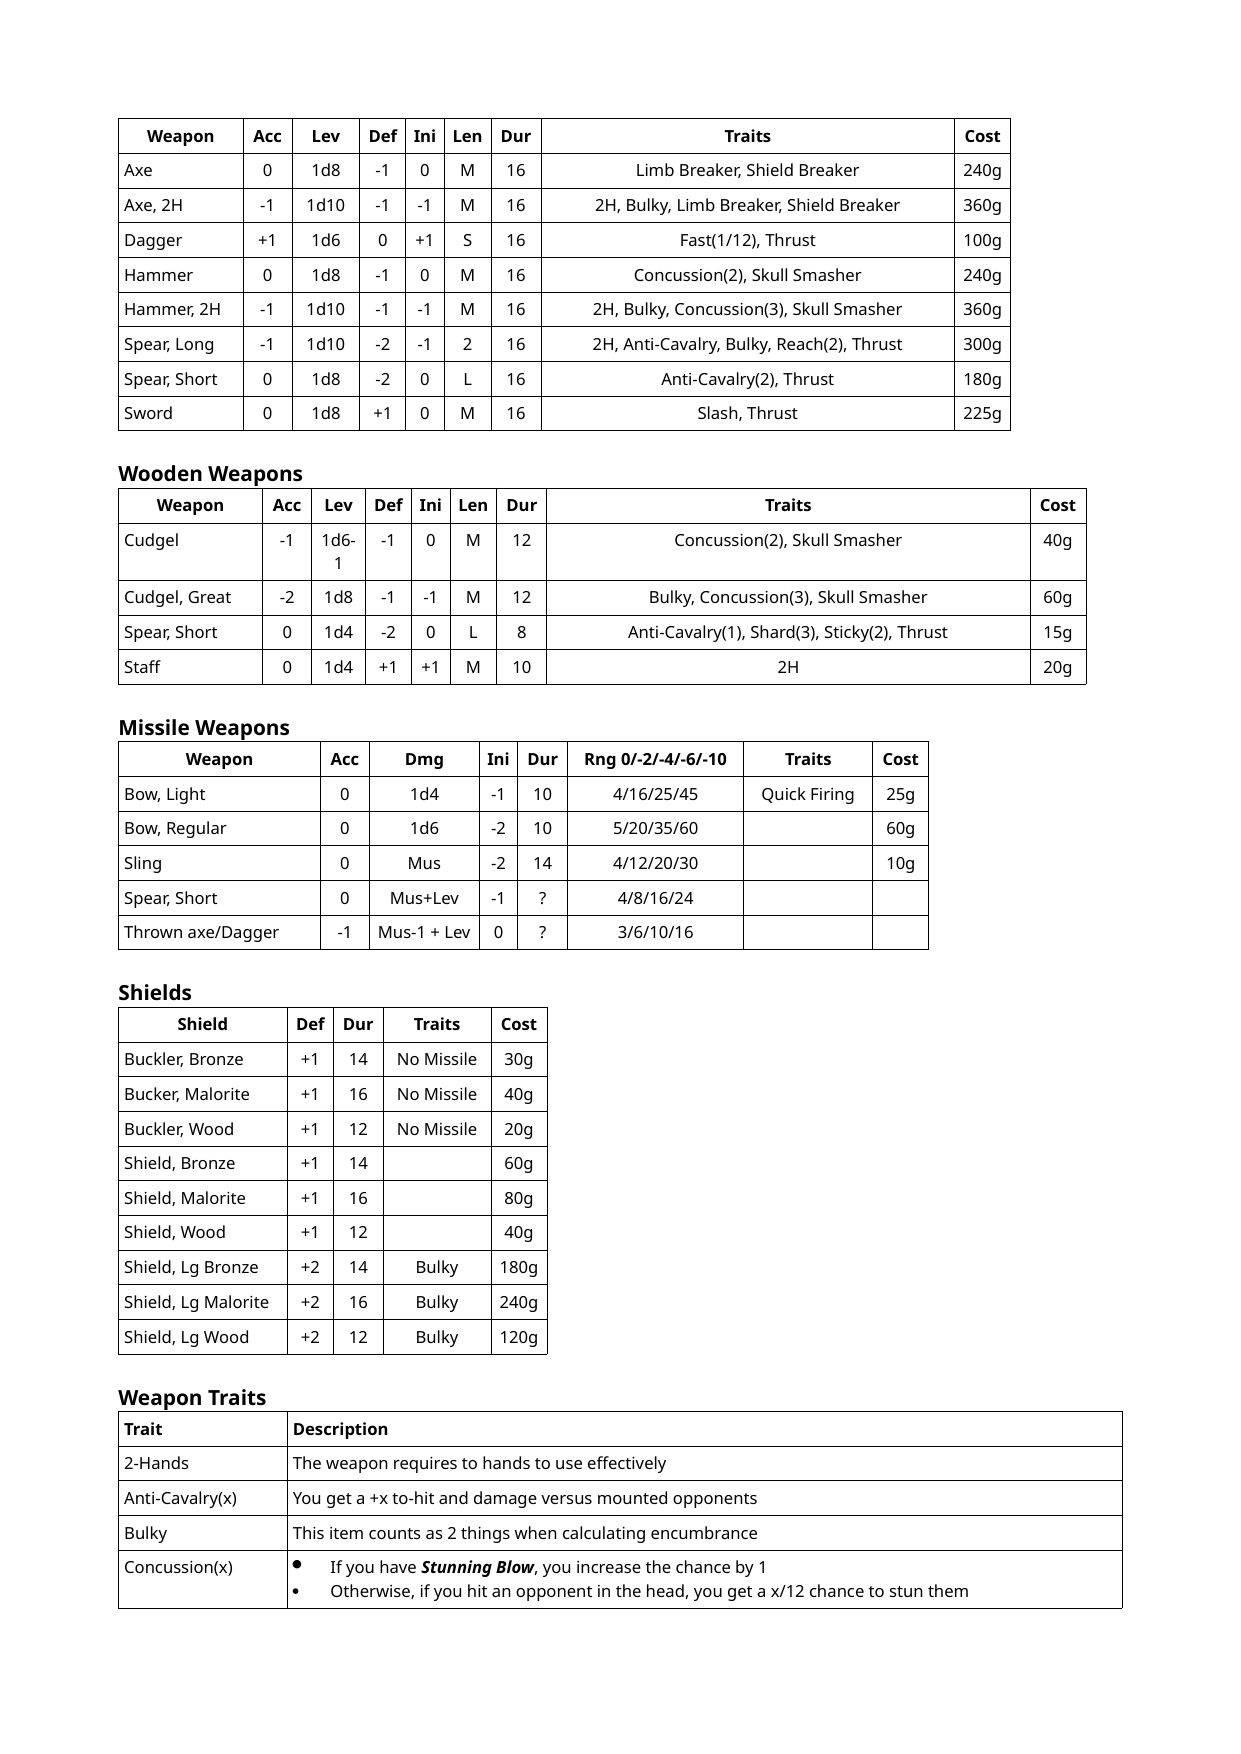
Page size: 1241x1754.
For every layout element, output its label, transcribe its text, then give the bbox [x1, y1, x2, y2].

table_cell +1 [244, 223, 292, 257]
table_cell 0 [480, 916, 517, 949]
table_cell Spear, Long [119, 327, 243, 361]
table_header Lev [312, 489, 365, 522]
table_header Dmg [370, 742, 479, 776]
table_cell 0 [412, 524, 450, 580]
table_cell -1 [360, 293, 405, 326]
table_cell 1d8 [293, 397, 359, 430]
table_cell +1 [366, 650, 411, 684]
table_cell This item counts as 2 things when calculating encumbrance [288, 1516, 1122, 1550]
table_cell M [451, 581, 496, 614]
table_cell 225g [955, 397, 1010, 430]
table_cell -1 [360, 154, 405, 187]
table_cell L [451, 616, 496, 649]
table_header Len [445, 119, 491, 153]
table_cell 1d8 [293, 258, 359, 292]
table_cell 0 [406, 258, 444, 292]
table_cell 3/6/10/16 [568, 916, 743, 949]
table_cell 240g [492, 1285, 547, 1319]
table_cell 12 [334, 1320, 383, 1354]
table_cell Sling [119, 846, 320, 880]
table_cell Concussion(x) [119, 1551, 287, 1608]
table_cell 2H, Anti-Cavalry, Bulky, Reach(2), Thrust [542, 327, 954, 361]
table_header Cost [955, 119, 1010, 153]
table_cell Limb Breaker, Shield Breaker [542, 154, 954, 187]
table_cell Anti-Cavalry(2), Thrust [542, 362, 954, 396]
table_cell [384, 1216, 491, 1249]
table_cell +1 [288, 1147, 333, 1180]
table_cell M [445, 293, 491, 326]
table_header Dur [518, 742, 567, 776]
table_cell Slash, Thrust [542, 397, 954, 430]
table_cell 12 [497, 581, 546, 614]
table_header Traits [744, 742, 872, 776]
table_cell Shield, Bronze [119, 1147, 287, 1180]
table_cell Bulky [384, 1320, 491, 1354]
table_cell Dagger [119, 223, 243, 257]
table_cell 1d6 [370, 812, 479, 845]
table_cell 20g [1031, 650, 1086, 684]
table_header Ini [480, 742, 517, 776]
table_cell 0 [412, 616, 450, 649]
table_cell 14 [518, 846, 567, 880]
table_cell +1 [412, 650, 450, 684]
table_cell 360g [955, 293, 1010, 326]
table_header Acc [244, 119, 292, 153]
table_cell -2 [360, 362, 405, 396]
table_cell -1 [366, 524, 411, 580]
table_cell M [451, 650, 496, 684]
table_cell +1 [288, 1216, 333, 1249]
table_cell 8 [497, 616, 546, 649]
table_cell 60g [873, 812, 928, 845]
table_cell If you have Stunning Blow, you increase the chance by 1 Otherwise, if you hit an opponent in the head, you get a x/12 chance to stun them [288, 1551, 1122, 1608]
table_cell Shield, Malorite [119, 1181, 287, 1215]
table_header Def [360, 119, 405, 153]
table_cell 60g [492, 1147, 547, 1180]
table_cell 14 [334, 1043, 383, 1076]
table_cell 14 [334, 1147, 383, 1180]
table_cell 10 [518, 777, 567, 811]
table_cell S [445, 223, 491, 257]
table_cell 40g [492, 1077, 547, 1111]
table_cell Shield, Lg Malorite [119, 1285, 287, 1319]
table_header Len [451, 489, 496, 522]
table_cell -1 [406, 327, 444, 361]
table_cell Mus-1 + Lev [370, 916, 479, 949]
table_cell [744, 846, 872, 880]
table_header Cost [492, 1008, 547, 1041]
table_header Lev [293, 119, 359, 153]
table_cell The weapon requires to hands to use effectively [288, 1447, 1122, 1480]
table_cell -1 [366, 581, 411, 614]
table_cell 1d10 [293, 189, 359, 222]
table_cell Shield, Wood [119, 1216, 287, 1249]
table_cell +1 [288, 1077, 333, 1111]
table_header Trait [119, 1412, 287, 1446]
table_header Traits [542, 119, 954, 153]
table_cell Thrown axe/Dagger [119, 916, 320, 949]
table_cell 1d10 [293, 327, 359, 361]
text Shields [118, 978, 1122, 1007]
table_cell -1 [406, 189, 444, 222]
table_cell 360g [955, 189, 1010, 222]
table_cell 12 [334, 1216, 383, 1249]
table_cell 2 [445, 327, 491, 361]
table_cell Bucker, Malorite [119, 1077, 287, 1111]
table_cell -2 [263, 581, 311, 614]
table_cell -1 [480, 881, 517, 915]
table_cell 180g [955, 362, 1010, 396]
table_cell 40g [492, 1216, 547, 1249]
table_cell 30g [492, 1043, 547, 1076]
table_cell -1 [480, 777, 517, 811]
table_cell Shield, Lg Wood [119, 1320, 287, 1354]
table_cell Spear, Short [119, 362, 243, 396]
text Weapon Traits [118, 1383, 1122, 1411]
table_cell 1d6 [293, 223, 359, 257]
table_cell [873, 881, 928, 915]
table_header Ini [412, 489, 450, 522]
table_cell Spear, Short [119, 881, 320, 915]
table_cell [384, 1181, 491, 1215]
table_cell M [445, 258, 491, 292]
table_cell -2 [366, 616, 411, 649]
table_cell Bulky [119, 1516, 287, 1550]
table_cell 1d4 [312, 616, 365, 649]
table_cell Sword [119, 397, 243, 430]
table_cell 16 [492, 327, 541, 361]
table_cell -1 [321, 916, 369, 949]
table_header Shield [119, 1008, 287, 1041]
table_header Dur [497, 489, 546, 522]
table_header Def [288, 1008, 333, 1041]
table_cell 0 [321, 881, 369, 915]
table_cell 1d8 [293, 154, 359, 187]
table_cell Axe [119, 154, 243, 187]
table_cell +1 [360, 397, 405, 430]
table_cell Bow, Light [119, 777, 320, 811]
table_cell 0 [244, 362, 292, 396]
table_cell M [445, 154, 491, 187]
table_cell 1d10 [293, 293, 359, 326]
table_cell 1d8 [312, 581, 365, 614]
table_cell Bulky [384, 1285, 491, 1319]
table_header Weapon [119, 119, 243, 153]
table_cell +2 [288, 1251, 333, 1284]
table_cell No Missile [384, 1077, 491, 1111]
table_cell 16 [334, 1285, 383, 1319]
table_cell 10 [497, 650, 546, 684]
table_cell -2 [480, 812, 517, 845]
table_cell 80g [492, 1181, 547, 1215]
table_cell 16 [492, 397, 541, 430]
table_cell Buckler, Bronze [119, 1043, 287, 1076]
table_header Weapon [119, 489, 262, 522]
table_cell L [445, 362, 491, 396]
table_header Rng 0/-2/-4/-6/-10 [568, 742, 743, 776]
table_cell 16 [492, 293, 541, 326]
table_cell Mus [370, 846, 479, 880]
table_cell 300g [955, 327, 1010, 361]
table_cell -1 [406, 293, 444, 326]
table_cell Concussion(2), Skull Smasher [547, 524, 1030, 580]
table_cell Buckler, Wood [119, 1112, 287, 1146]
table_cell ? [518, 881, 567, 915]
table_cell Staff [119, 650, 262, 684]
table_cell [384, 1147, 491, 1180]
table_cell Hammer, 2H [119, 293, 243, 326]
table_cell Anti-Cavalry(x) [119, 1481, 287, 1515]
text Wooden Weapons [118, 459, 1122, 488]
table_header Cost [1031, 489, 1086, 522]
table_cell 40g [1031, 524, 1086, 580]
table_cell 16 [492, 258, 541, 292]
table_cell 1d8 [293, 362, 359, 396]
table_header Acc [263, 489, 311, 522]
table_cell 4/12/20/30 [568, 846, 743, 880]
table_cell 16 [492, 362, 541, 396]
table_cell No Missile [384, 1043, 491, 1076]
table_cell 0 [263, 650, 311, 684]
table_cell 2-Hands [119, 1447, 287, 1480]
table_cell 2H, Bulky, Concussion(3), Skull Smasher [542, 293, 954, 326]
table_cell 1d6-1 [312, 524, 365, 580]
table_cell 5/20/35/60 [568, 812, 743, 845]
table_cell Shield, Lg Bronze [119, 1251, 287, 1284]
table_cell +1 [288, 1043, 333, 1076]
table_cell 0 [406, 397, 444, 430]
table_cell ? [518, 916, 567, 949]
table_cell -1 [360, 258, 405, 292]
table_cell 14 [334, 1251, 383, 1284]
table_cell M [451, 524, 496, 580]
table_cell 0 [321, 812, 369, 845]
table_cell -2 [480, 846, 517, 880]
table_cell Bow, Regular [119, 812, 320, 845]
table_cell Bulky, Concussion(3), Skull Smasher [547, 581, 1030, 614]
table_cell Quick Firing [744, 777, 872, 811]
table_cell 0 [263, 616, 311, 649]
table_cell You get a +x to-hit and damage versus mounted opponents [288, 1481, 1122, 1515]
table_cell -1 [263, 524, 311, 580]
table_cell 240g [955, 154, 1010, 187]
table_cell 12 [497, 524, 546, 580]
table_cell 1d4 [312, 650, 365, 684]
table_cell -1 [360, 189, 405, 222]
table_cell 4/16/25/45 [568, 777, 743, 811]
table_cell Fast(1/12), Thrust [542, 223, 954, 257]
table_cell 2H [547, 650, 1030, 684]
table_cell 16 [492, 189, 541, 222]
table_cell 10g [873, 846, 928, 880]
table_cell 60g [1031, 581, 1086, 614]
table_cell Cudgel [119, 524, 262, 580]
table_cell 240g [955, 258, 1010, 292]
table_cell 0 [321, 846, 369, 880]
table_cell 16 [334, 1077, 383, 1111]
table_cell Hammer [119, 258, 243, 292]
table_cell [744, 881, 872, 915]
table_cell 16 [492, 154, 541, 187]
table_cell 0 [406, 362, 444, 396]
table_cell M [445, 189, 491, 222]
table_cell -1 [244, 293, 292, 326]
table_header Acc [321, 742, 369, 776]
text Missile Weapons [118, 713, 1122, 741]
table_header Cost [873, 742, 928, 776]
table_cell +1 [406, 223, 444, 257]
table_cell Spear, Short [119, 616, 262, 649]
table_cell Cudgel, Great [119, 581, 262, 614]
table_cell -1 [412, 581, 450, 614]
table_cell 120g [492, 1320, 547, 1354]
table_header Traits [384, 1008, 491, 1041]
table_cell +1 [288, 1112, 333, 1146]
table_cell 4/8/16/24 [568, 881, 743, 915]
table_cell -1 [244, 327, 292, 361]
table_header Dur [334, 1008, 383, 1041]
table_header Def [366, 489, 411, 522]
table_header Weapon [119, 742, 320, 776]
table_cell 0 [360, 223, 405, 257]
table_cell 1d4 [370, 777, 479, 811]
table_cell 0 [244, 258, 292, 292]
table_cell 20g [492, 1112, 547, 1146]
table_cell 12 [334, 1112, 383, 1146]
table_cell 0 [321, 777, 369, 811]
table_cell 10 [518, 812, 567, 845]
table_cell 180g [492, 1251, 547, 1284]
table_cell Concussion(2), Skull Smasher [542, 258, 954, 292]
table_cell No Missile [384, 1112, 491, 1146]
table_cell 16 [334, 1181, 383, 1215]
table_cell Axe, 2H [119, 189, 243, 222]
table_header Ini [406, 119, 444, 153]
table_cell [744, 916, 872, 949]
table_cell Anti-Cavalry(1), Shard(3), Sticky(2), Thrust [547, 616, 1030, 649]
table_cell +2 [288, 1320, 333, 1354]
table_cell 2H, Bulky, Limb Breaker, Shield Breaker [542, 189, 954, 222]
table_cell [873, 916, 928, 949]
table_cell 100g [955, 223, 1010, 257]
table_cell 25g [873, 777, 928, 811]
table_cell +2 [288, 1285, 333, 1319]
table_cell M [445, 397, 491, 430]
table_cell 0 [406, 154, 444, 187]
table_header Description [288, 1412, 1122, 1446]
table_cell [744, 812, 872, 845]
table_cell +1 [288, 1181, 333, 1215]
table_header Dur [492, 119, 541, 153]
table_cell Bulky [384, 1251, 491, 1284]
table_cell 16 [492, 223, 541, 257]
table_cell 15g [1031, 616, 1086, 649]
table_cell -1 [244, 189, 292, 222]
table_cell -2 [360, 327, 405, 361]
table_cell Mus+Lev [370, 881, 479, 915]
table_cell 0 [244, 154, 292, 187]
table_header Traits [547, 489, 1030, 522]
table_cell 0 [244, 397, 292, 430]
